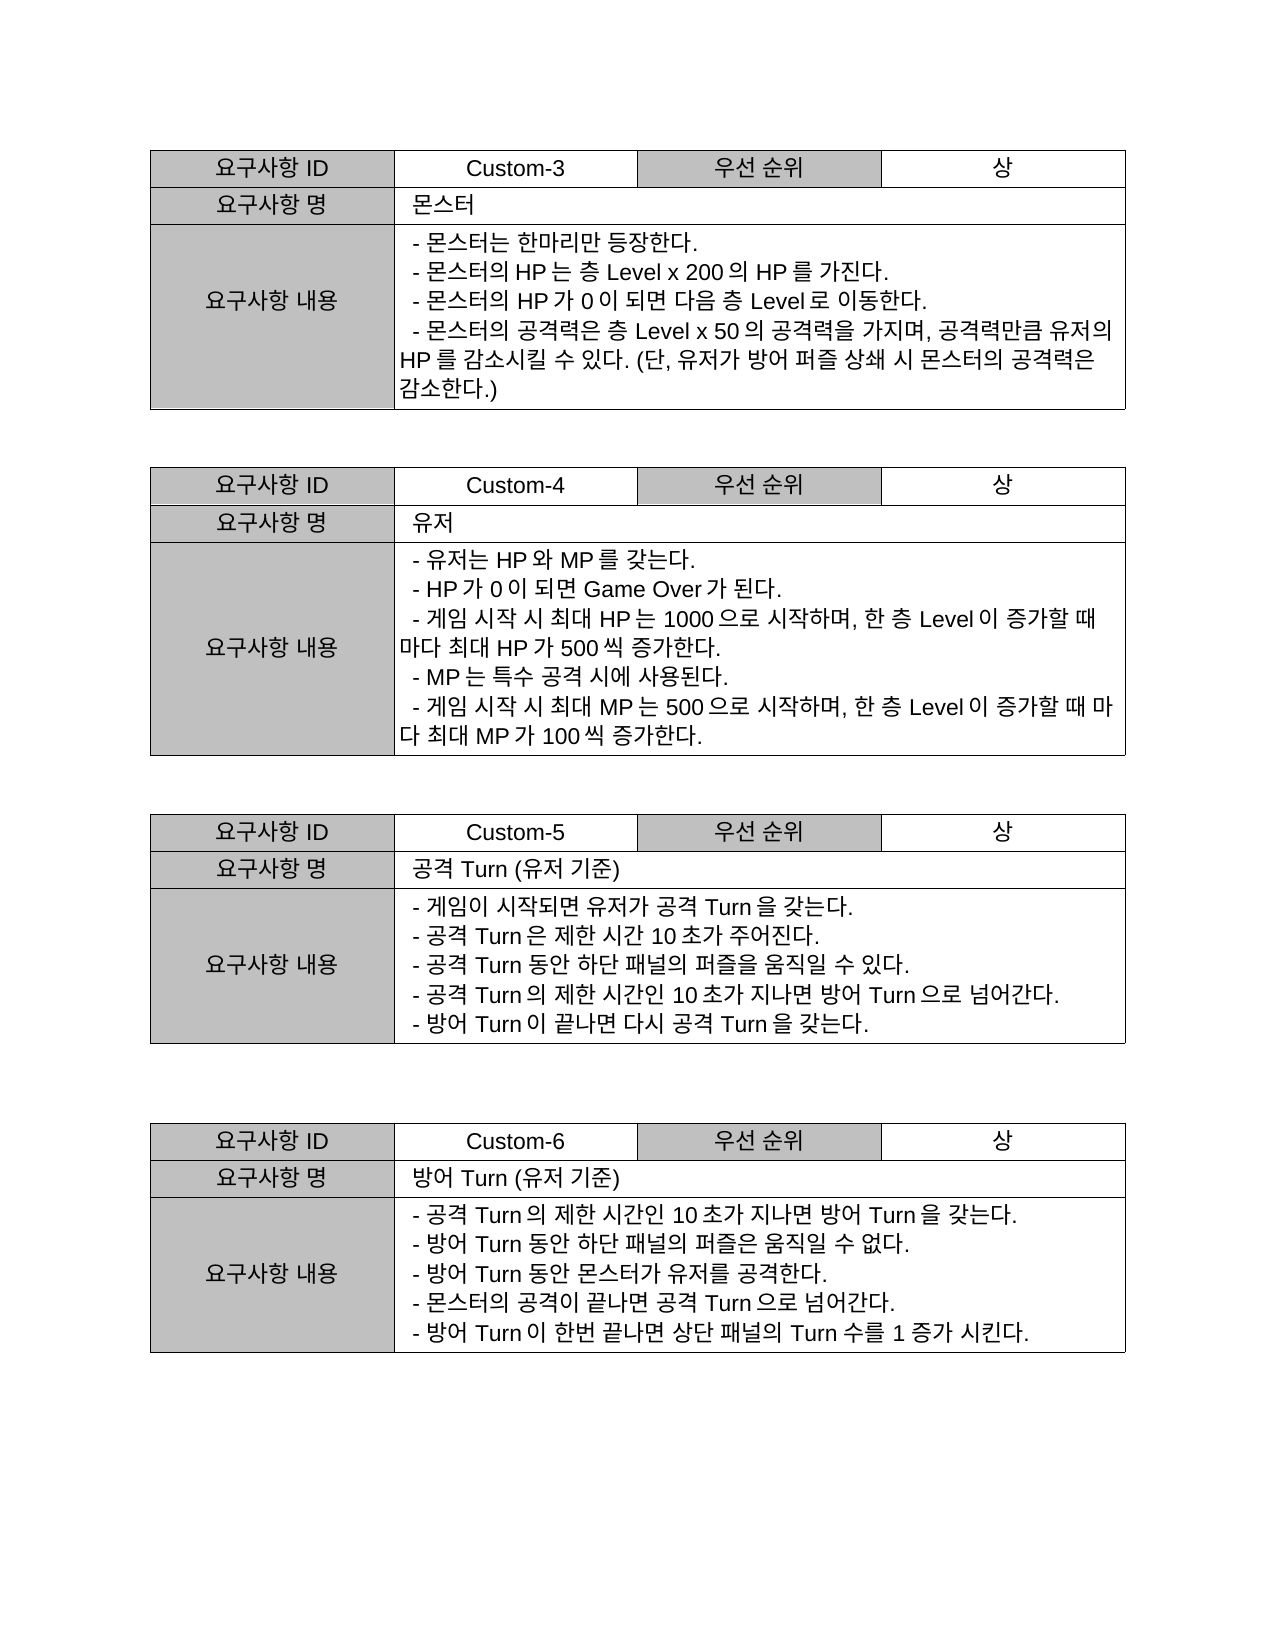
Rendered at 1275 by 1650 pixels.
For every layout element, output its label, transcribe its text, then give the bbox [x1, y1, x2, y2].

table_header 요구사항 ID [151, 151, 394, 187]
table_cell 방어 Turn (유저 기준) [395, 1161, 1125, 1197]
table_header Custom-3 [395, 151, 637, 187]
table_header 우선 순위 [638, 151, 881, 187]
table_cell - 유저는 HP와 MP를 갖는다. - HP가 0이 되면 Game Over가 된다. - 게임 시작 시 최대 HP는 1000으로 시작하며, 한 층 Level이 증가할 때 마다 최대 HP가 500씩 증가한다. - MP는 특수 공격 시에 사용된다. - 게임 시작 시 최대 MP는 500으로 시작하며, 한 층 Level이 증가할 때 마다 최대 MP가 100씩 증가한다. [395, 543, 1125, 755]
table_header 우선 순위 [638, 815, 881, 851]
table_cell 요구사항 명 [151, 1161, 394, 1197]
table_header 요구사항 ID [151, 468, 394, 504]
table_cell 요구사항 명 [151, 506, 394, 542]
table_cell - 게임이 시작되면 유저가 공격 Turn을 갖는다. - 공격 Turn은 제한 시간 10초가 주어진다. - 공격 Turn 동안 하단 패널의 퍼즐을 움직일 수 있다. - 공격 Turn의 제한 시간인 10초가 지나면 방어 Turn으로 넘어간다. - 방어 Turn이 끝나면 다시 공격 Turn을 갖는다. [395, 889, 1125, 1043]
table_cell - 몬스터는 한마리만 등장한다. - 몬스터의HP는 층 Level x 200의 HP를 가진다. - 몬스터의 HP가 0이 되면 다음 층 Level로 이동한다. - 몬스터의 공격력은 층 Level x 50의 공격력을 가지며, 공격력만큼 유저의 HP를 감소시킬 수 있다. (단, 유저가 방어 퍼즐 상쇄 시 몬스터의 공격력은 감소한다.) [395, 225, 1125, 408]
table_cell 요구사항 내용 [151, 1198, 394, 1352]
table_cell 요구사항 명 [151, 852, 394, 888]
table_header 요구사항 ID [151, 1124, 394, 1160]
table_header Custom-4 [395, 468, 637, 504]
table_cell 몬스터 [395, 188, 1125, 224]
table_cell 요구사항 내용 [151, 889, 394, 1043]
table_header 요구사항 ID [151, 815, 394, 851]
table_cell - 공격 Turn의 제한 시간인 10초가 지나면 방어 Turn을 갖는다. - 방어 Turn 동안 하단 패널의 퍼즐은 움직일 수 없다. - 방어 Turn 동안 몬스터가 유저를 공격한다. - 몬스터의 공격이 끝나면 공격 Turn으로 넘어간다. - 방어 Turn이 한번 끝나면 상단 패널의 Turn 수를 1 증가 시킨다. [395, 1198, 1125, 1352]
table_header Custom-6 [395, 1124, 637, 1160]
table_header 우선 순위 [638, 1124, 881, 1160]
table_header 우선 순위 [638, 468, 881, 504]
table_cell 요구사항 내용 [151, 225, 394, 408]
table_cell 요구사항 명 [151, 188, 394, 224]
table_cell 공격 Turn (유저 기준) [395, 852, 1125, 888]
table_cell 유저 [395, 506, 1125, 542]
table_cell 요구사항 내용 [151, 543, 394, 755]
table_header 상 [882, 151, 1125, 187]
table_header 상 [882, 815, 1125, 851]
table_header 상 [882, 468, 1125, 504]
table_header Custom-5 [395, 815, 637, 851]
table_header 상 [882, 1124, 1125, 1160]
